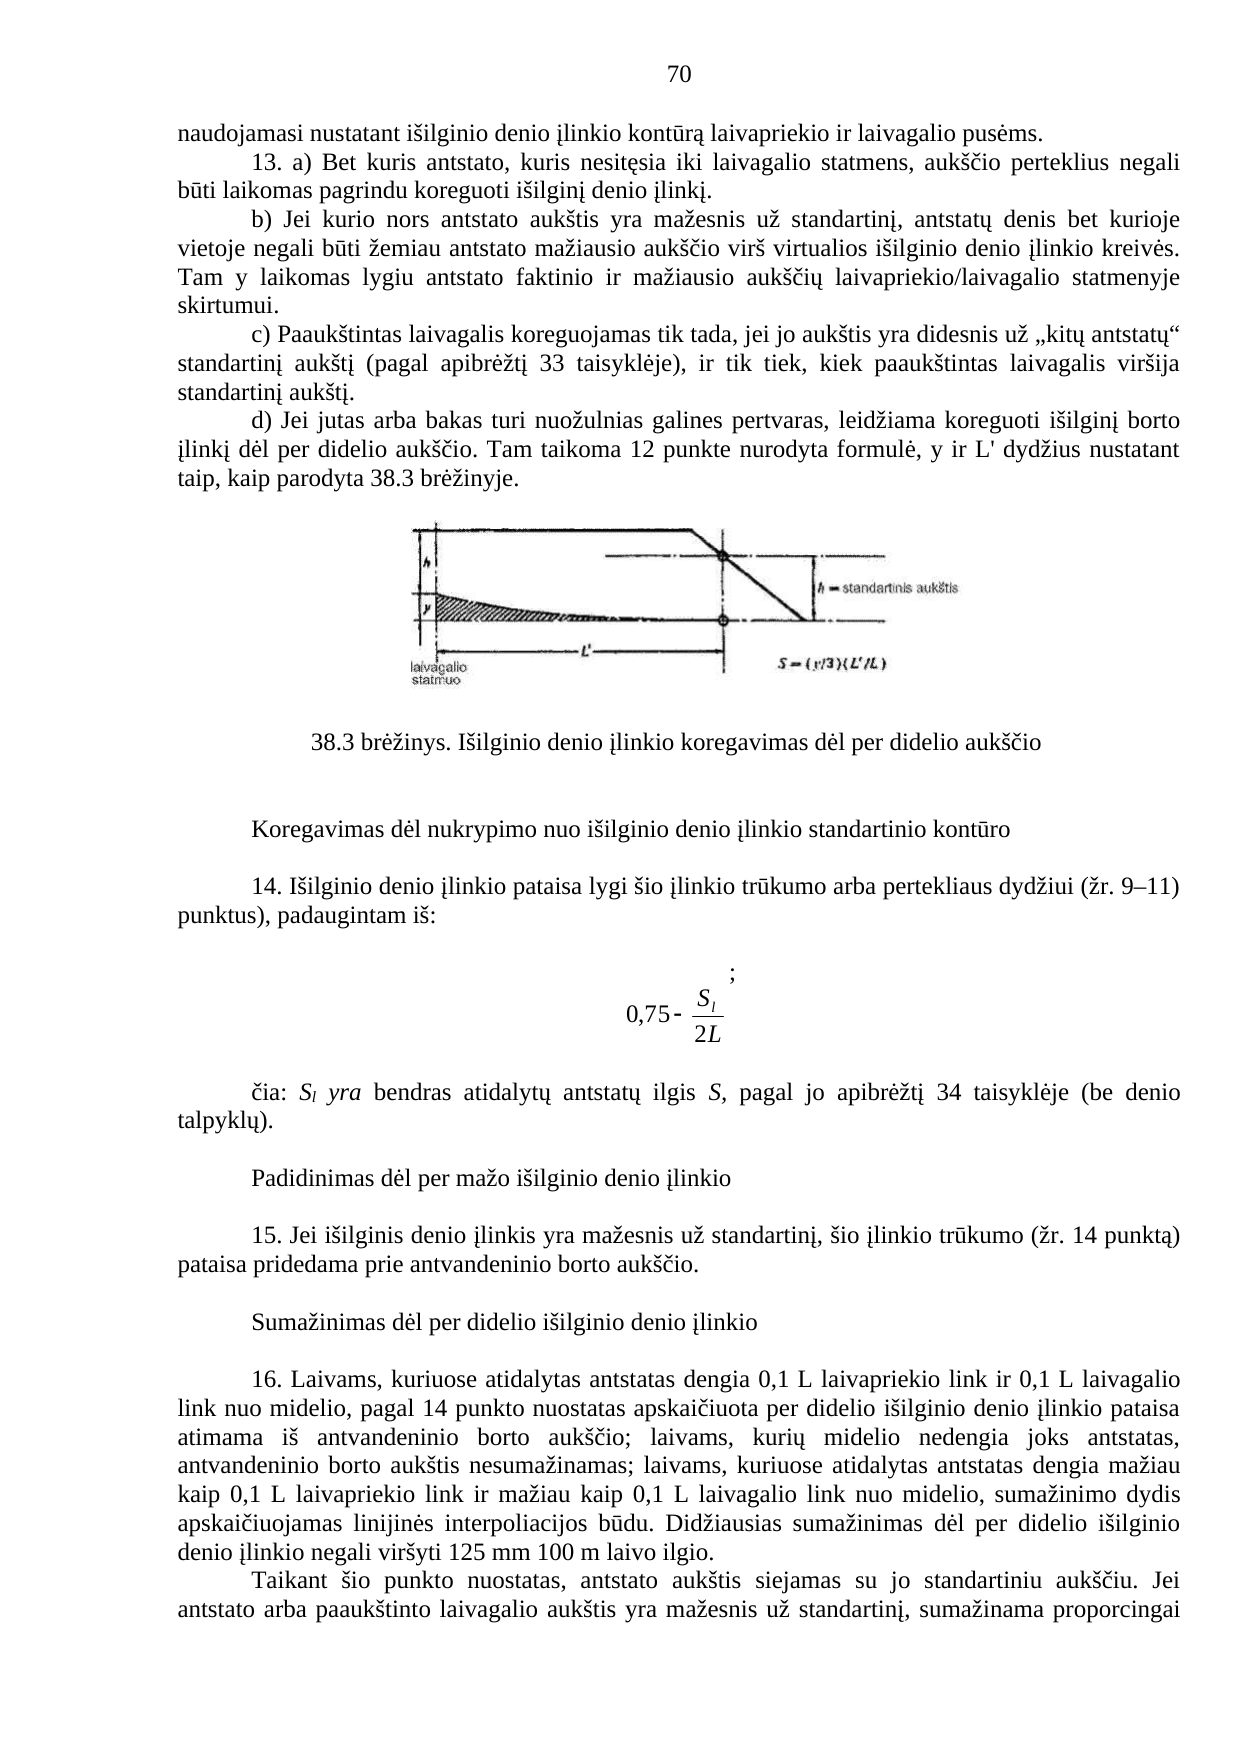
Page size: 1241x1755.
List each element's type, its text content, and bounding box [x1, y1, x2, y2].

text Taikant šio punkto nuostatas, antstato aukštis siejamas su jo standartiniu aukščiu. Jei antstato arba paaukštinto laivagalio aukštis yra mažesnis už standartinį, sumažinama proporcingai [177, 1566, 1181, 1623]
text 13. a) Bet kuris antstato, kuris nesitęsia iki laivagalio statmens, aukščio perteklius negali būti laikomas pagrindu koreguoti išilginį denio įlinkį. [177, 147, 1181, 204]
text 0,75 – (Sl/2L); [177, 957, 1181, 1048]
text 15. Jei išilginis denio įlinkis yra mažesnis už standartinį, šio įlinkio trūkumo (žr. 14 punktą) pataisa pridedama prie antvandeninio borto aukščio. [177, 1221, 1181, 1278]
text Sumažinimas dėl per didelio išilginio denio įlinkio [177, 1307, 1181, 1336]
text naudojamasi nustatant išilginio denio įlinkio kontūrą laivapriekio ir laivagalio pusėms. [177, 118, 1181, 147]
text Koregavimas dėl nukrypimo nuo išilginio denio įlinkio standartinio kontūro [177, 814, 1181, 842]
text 16. Laivams, kuriuose atidalytas antstatas dengia 0,1 L laivapriekio link ir 0,1 L laivagalio link nuo midelio, pagal 14 punkto nuostatas apskaičiuota per didelio išilginio denio įlinkio pataisa atimama iš antvandeninio borto aukščio; laivams, kurių midelio nedengia joks antstatas, antvandeninio borto aukštis nesumažinamas; laivams, kuriuose atidalytas antstatas dengia mažiau kaip 0,1 L laivapriekio link ir mažiau kaip 0,1 L laivagalio link nuo midelio, sumažinimo dydis apskaičiuojamas linijinės interpoliacijos būdu. Didžiausias sumažinimas dėl per didelio išilginio denio įlinkio negali viršyti 125 mm 100 m laivo ilgio. [177, 1364, 1181, 1566]
text 14. Išilginio denio įlinkio pataisa lygi šio įlinkio trūkumo arba pertekliaus dydžiui (žr. 9–11) punktus), padaugintam iš: [177, 871, 1181, 929]
text Padidinimas dėl per mažo išilginio denio įlinkio [177, 1163, 1181, 1192]
text 38.3 brėžinys. Išilginio denio įlinkio koregavimas dėl per didelio aukščio [177, 727, 1181, 756]
text čia: Sl yra bendras atidalytų antstatų ilgis S, pagal jo apibrėžtį 34 taisyklėje (be denio talpyklų). [177, 1077, 1181, 1134]
text d) Jei jutas arba bakas turi nuožulnias galines pertvaras, leidžiama koreguoti išilginį borto įlinkį dėl per didelio aukščio. Tam taikoma 12 punkte nurodyta formulė, y ir L' dydžius nustatant taip, kaip parodyta 38.3 brėžinyje. [177, 406, 1181, 492]
text b) Jei kurio nors antstato aukštis yra mažesnis už standartinį, antstatų denis bet kurioje vietoje negali būti žemiau antstato mažiausio aukščio virš virtualios išilginio denio įlinkio kreivės. Tam y laikomas lygiu antstato faktinio ir mažiausio aukščių laivapriekio/laivagalio statmenyje skirtumui. [177, 204, 1181, 319]
text c) Paaukštintas laivagalis koreguojamas tik tada, jei jo aukštis yra didesnis už „kitų antstatų“ standartinį aukštį (pagal apibrėžtį 33 taisyklėje), ir tik tiek, kiek paaukštintas laivagalis viršija standartinį aukštį. [177, 319, 1181, 406]
